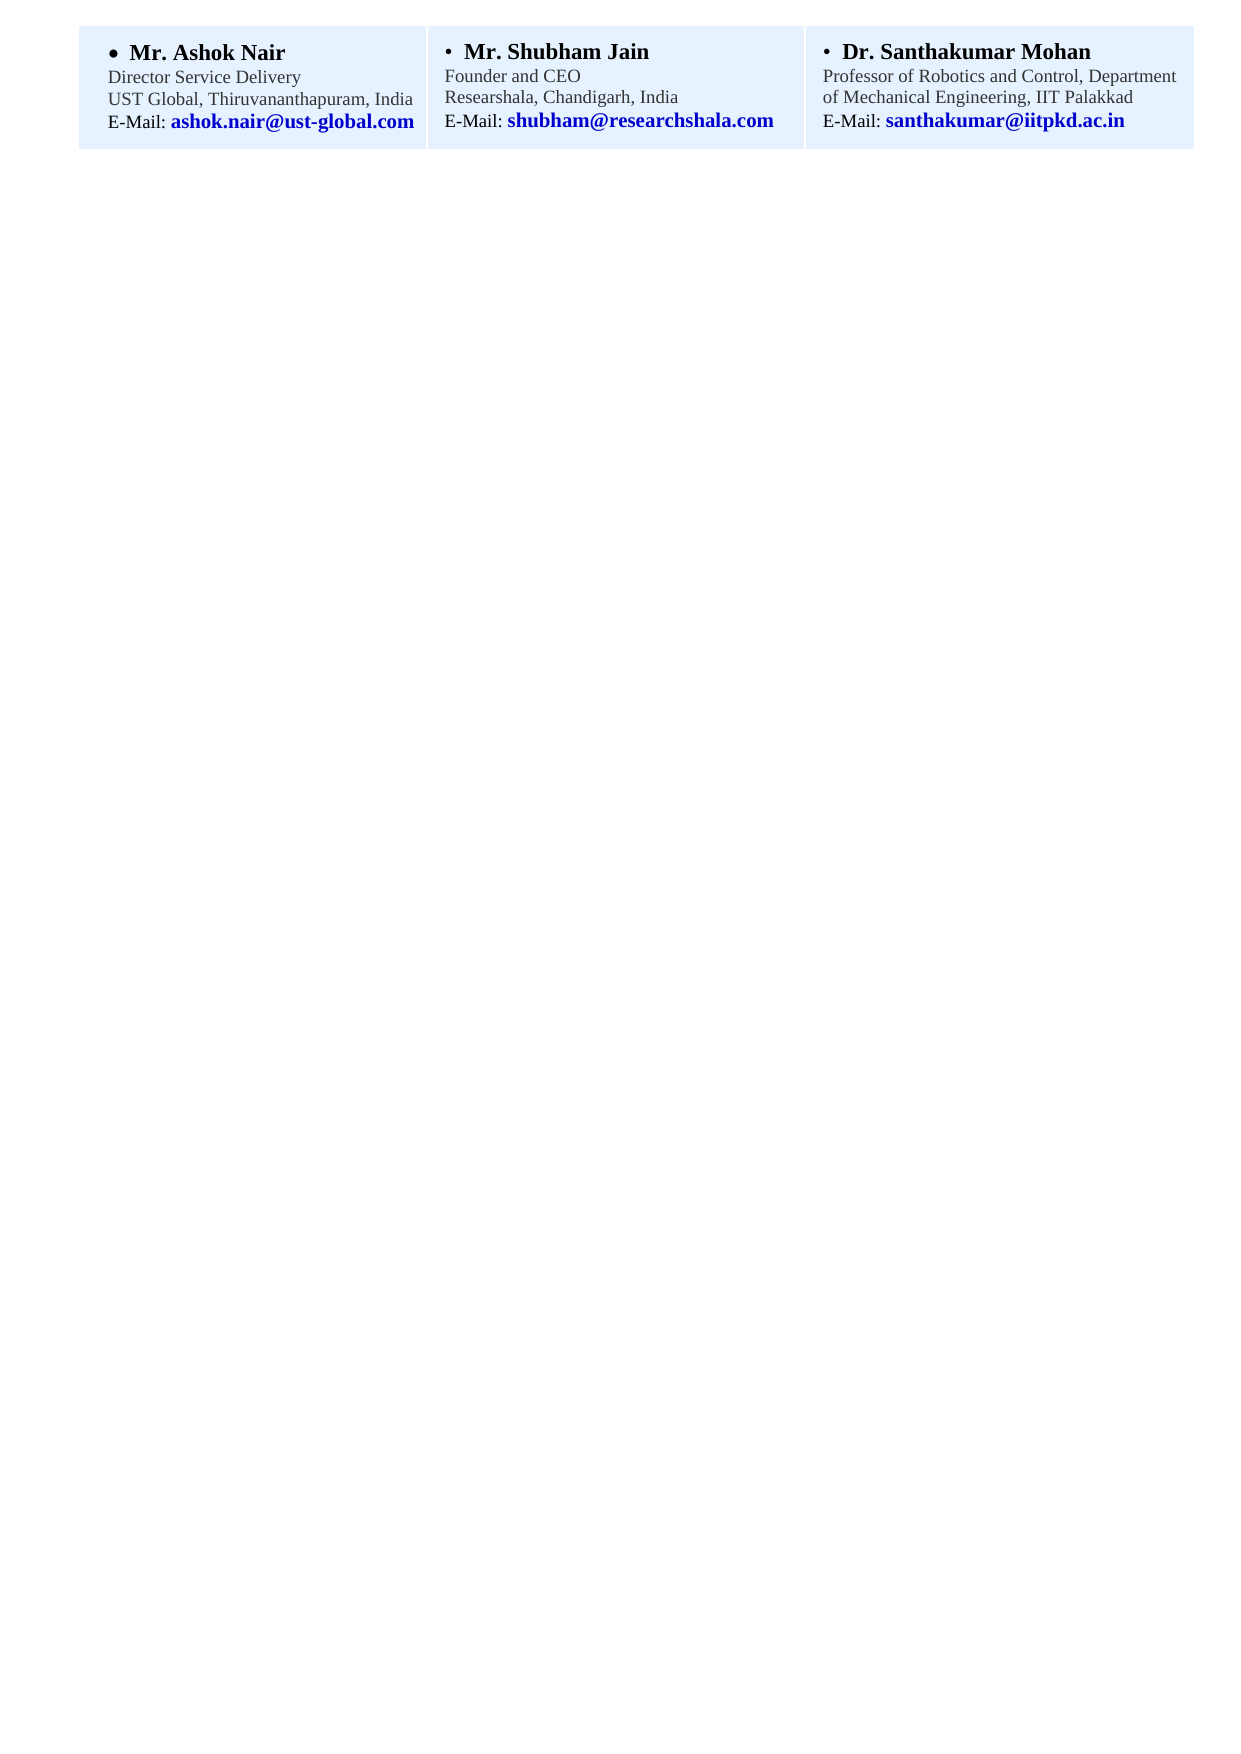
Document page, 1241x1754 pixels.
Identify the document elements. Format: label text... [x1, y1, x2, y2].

table_header • Dr. Santhakumar Mohan Professor of Robotics and Control, Department of Mechanical Engineering, IIT Palakkad E-Mail: santhakumar@iitpkd.ac.in [806, 26, 1194, 148]
table_header • Mr. Shubham Jain Founder and CEO Researshala, Chandigarh, India E-Mail: shubham@researchshala.com [428, 26, 804, 148]
table_header • Mr. Ashok Nair Director Service Delivery UST Global, Thiruvananthapuram, India E-Mail: ashok.nair@ust-global.com [79, 26, 426, 148]
